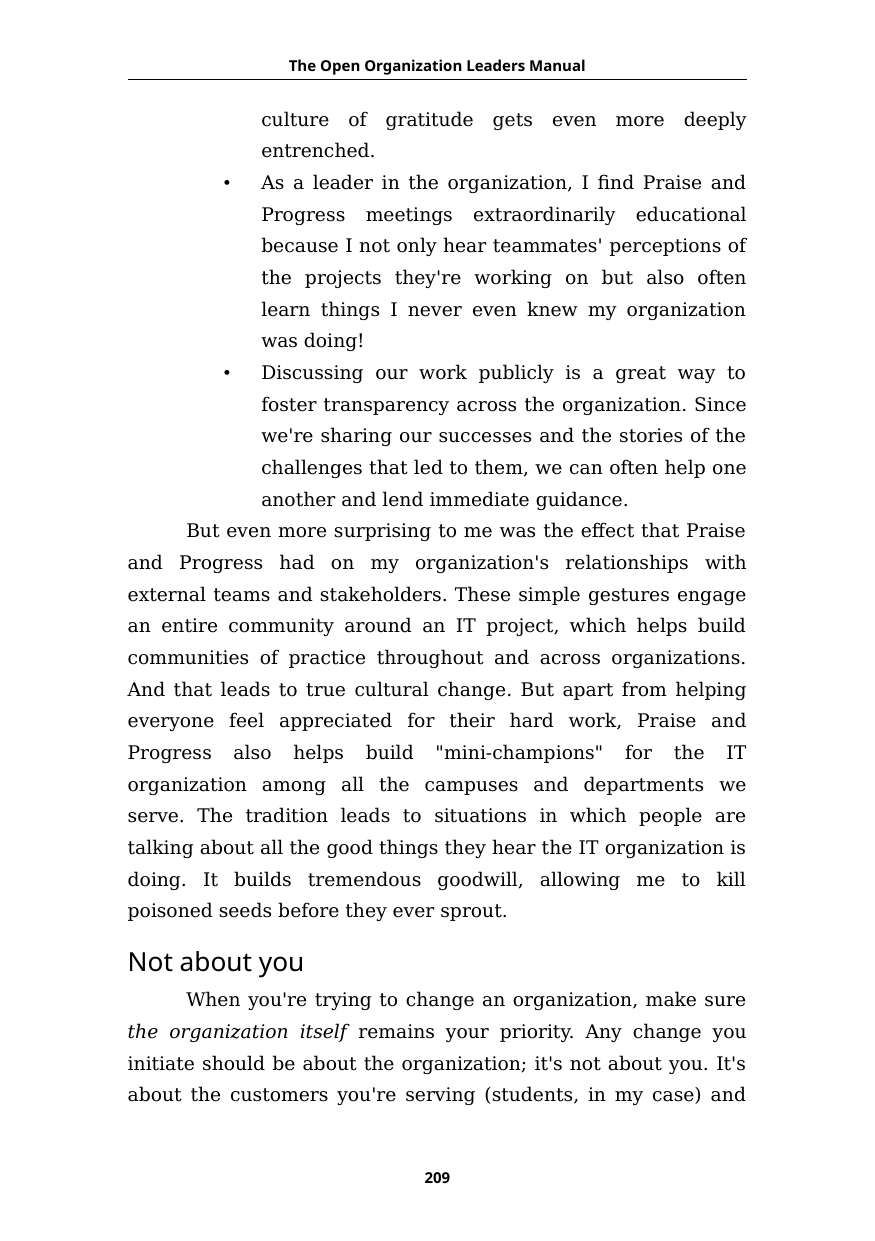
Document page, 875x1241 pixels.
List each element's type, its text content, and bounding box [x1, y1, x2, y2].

text When you're trying to change an organization, make sure the organization itself remains your priority. Any change you initiate should be about the organization; it's not about you. It's about the customers you're serving (students, in my case) and [127, 989, 747, 1106]
list Discussing our work publicly is a great way to foster transparency across the organization. Since we're sharing our successes and the stories of the challenges that led to them, we can often help one another and lend immediate guidance. [223, 362, 747, 511]
subtitle Not about you [127, 947, 747, 977]
list As a leader in the organization, I find Praise and Progress meetings extraordinarily educational because I not only hear teammates' perceptions of the projects they're working on but also often learn things I never even knew my organization was doing! [223, 172, 747, 352]
list culture of gratitude gets even more deeply entrenched. [223, 109, 747, 162]
text But even more surprising to me was the effect that Praise and Progress had on my organization's relationships with external teams and stakeholders. These simple gestures engage an entire community around an IT project, which helps build communities of practice throughout and across organizations. And that leads to true cultural change. But apart from helping everyone feel appreciated for their hard work, Praise and Progress also helps build "mini-champions" for the IT organization among all the campuses and departments we serve. The tradition leads to situations in which people are talking about all the good things they hear the IT organization is doing. It builds tremendous goodwill, allowing me to kill poisoned seeds before they ever sprout. [127, 520, 747, 922]
